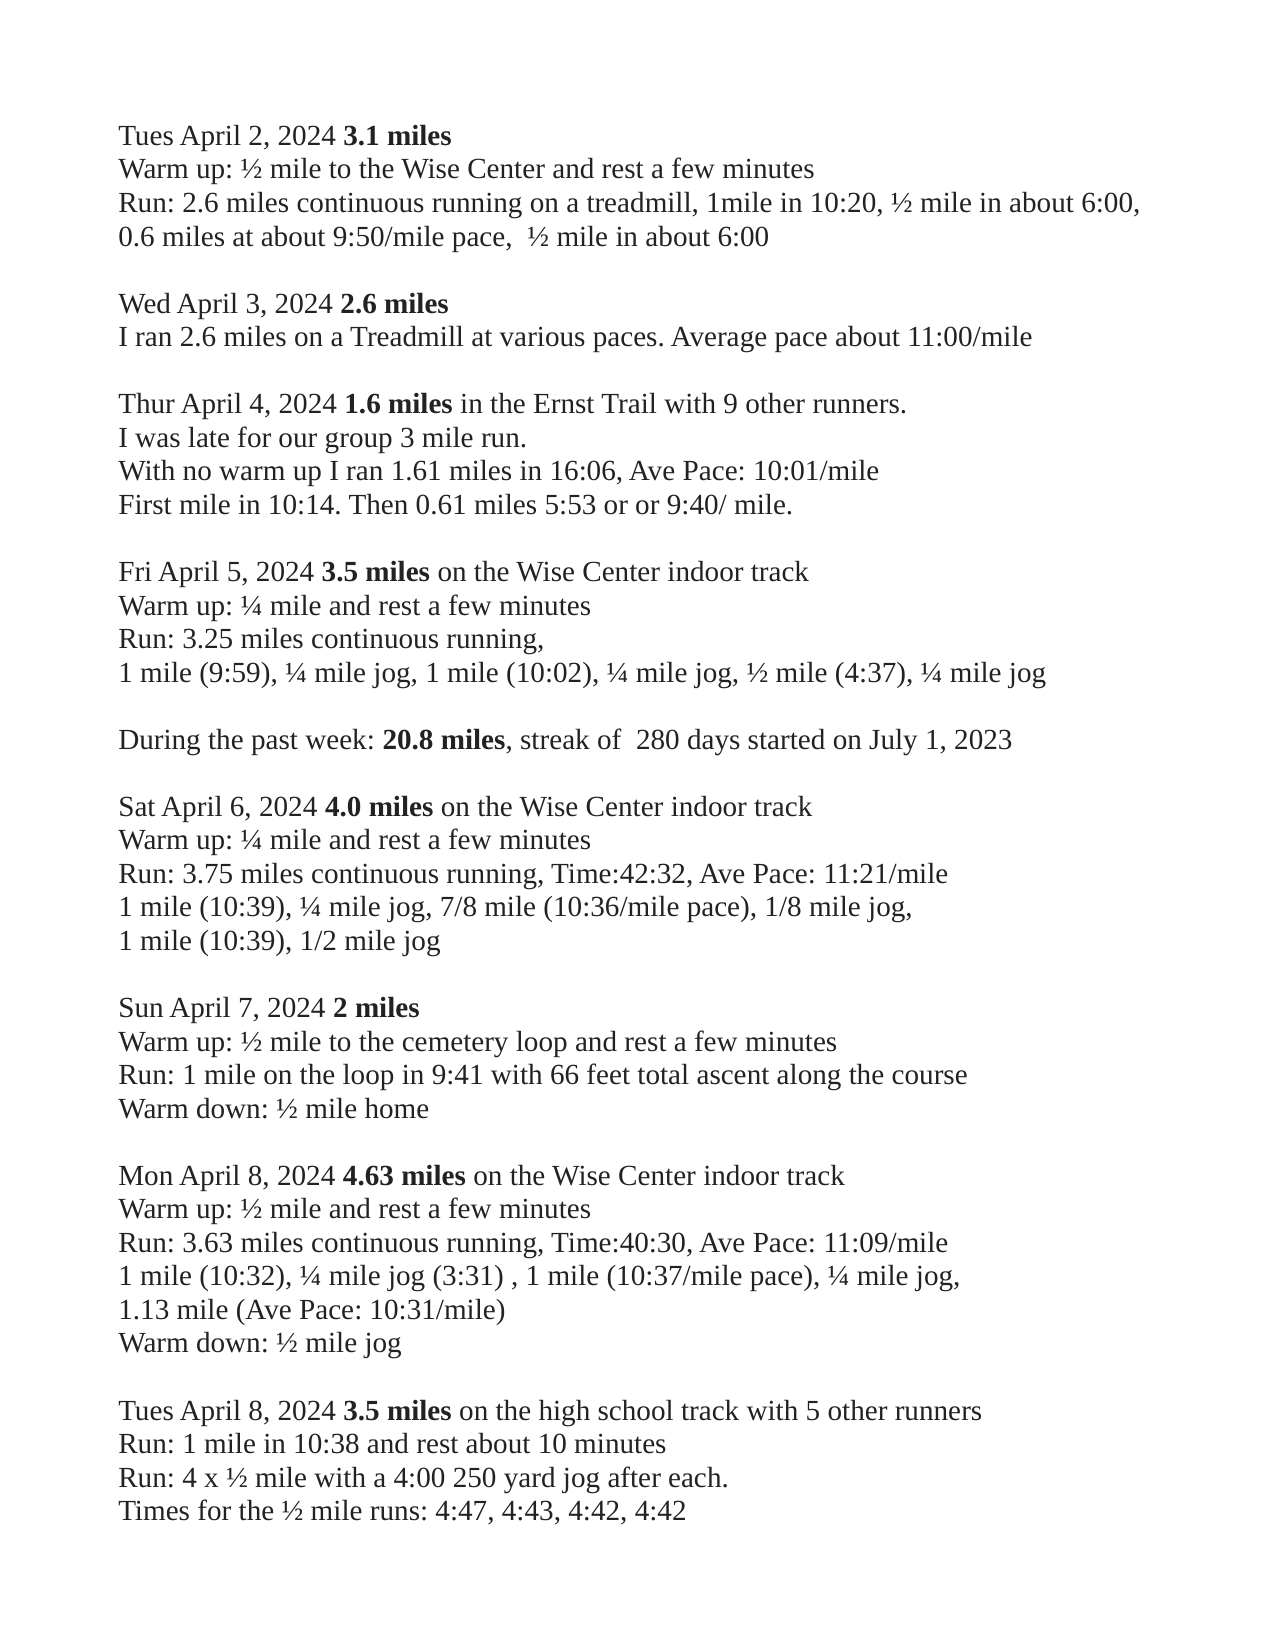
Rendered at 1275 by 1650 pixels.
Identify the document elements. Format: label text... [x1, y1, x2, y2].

text Warm up: ¼ mile and rest a few minutes [118, 588, 1161, 621]
text Tues April 2, 2024 3.1 miles [118, 118, 1161, 152]
text With no warm up I ran 1.61 miles in 16:06, Ave Pace: 10:01/mile [118, 453, 1161, 487]
text Run: 2.6 miles continuous running on a treadmill, 1mile in 10:20, ½ mile in about 6:00, [118, 185, 1161, 219]
text Tues April 8, 2024 3.5 miles on the high school track with 5 other runners [118, 1393, 1161, 1426]
text 1 mile (10:39), ¼ mile jog, 7/8 mile (10:36/mile pace), 1/8 mile jog, [118, 889, 1161, 923]
text Sat April 6, 2024 4.0 miles on the Wise Center indoor track [118, 789, 1161, 822]
text Run: 3.63 miles continuous running, Time:40:30, Ave Pace: 11:09/mile [118, 1225, 1161, 1258]
text Warm up: ½ mile to the Wise Center and rest a few minutes [118, 152, 1161, 185]
text Run: 1 mile on the loop in 9:41 with 66 feet total ascent along the course [118, 1057, 1161, 1091]
text Run: 1 mile in 10:38 and rest about 10 minutes [118, 1426, 1161, 1460]
text During the past week: 20.8 miles, streak of 280 days started on July 1, 2023 [118, 722, 1161, 755]
text Run: 3.75 miles continuous running, Time:42:32, Ave Pace: 11:21/mile [118, 856, 1161, 889]
text Sun April 7, 2024 2 miles [118, 990, 1161, 1024]
text 1 mile (10:32), ¼ mile jog (3:31) , 1 mile (10:37/mile pace), ¼ mile jog, [118, 1258, 1161, 1292]
text 1 mile (10:39), 1/2 mile jog [118, 923, 1161, 957]
text Warm up: ½ mile to the cemetery loop and rest a few minutes [118, 1024, 1161, 1057]
text 1 mile (9:59), ¼ mile jog, 1 mile (10:02), ¼ mile jog, ½ mile (4:37), ¼ mile jog [118, 655, 1161, 688]
text Run: 3.25 miles continuous running, [118, 621, 1161, 655]
text Times for the ½ mile runs: 4:47, 4:43, 4:42, 4:42 [118, 1493, 1161, 1527]
text Thur April 4, 2024 1.6 miles in the Ernst Trail with 9 other runners. [118, 386, 1161, 420]
list 0.6 miles at about 9:50/mile pace, ½ mile in about 6:00 [118, 219, 1161, 252]
text Warm up: ¼ mile and rest a few minutes [118, 822, 1161, 856]
text Fri April 5, 2024 3.5 miles on the Wise Center indoor track [118, 554, 1161, 588]
text Warm down: ½ mile home [118, 1091, 1161, 1124]
text First mile in 10:14. Then 0.61 miles 5:53 or or 9:40/ mile. [118, 487, 1161, 521]
text I was late for our group 3 mile run. [118, 420, 1161, 453]
text I ran 2.6 miles on a Treadmill at various paces. Average pace about 11:00/mile [118, 319, 1161, 353]
text Wed April 3, 2024 2.6 miles [118, 286, 1161, 319]
text Warm up: ½ mile and rest a few minutes [118, 1191, 1161, 1225]
text Warm down: ½ mile jog [118, 1326, 1161, 1359]
text 1.13 mile (Ave Pace: 10:31/mile) [118, 1292, 1161, 1326]
text Run: 4 x ½ mile with a 4:00 250 yard jog after each. [118, 1460, 1161, 1493]
text Mon April 8, 2024 4.63 miles on the Wise Center indoor track [118, 1158, 1161, 1191]
